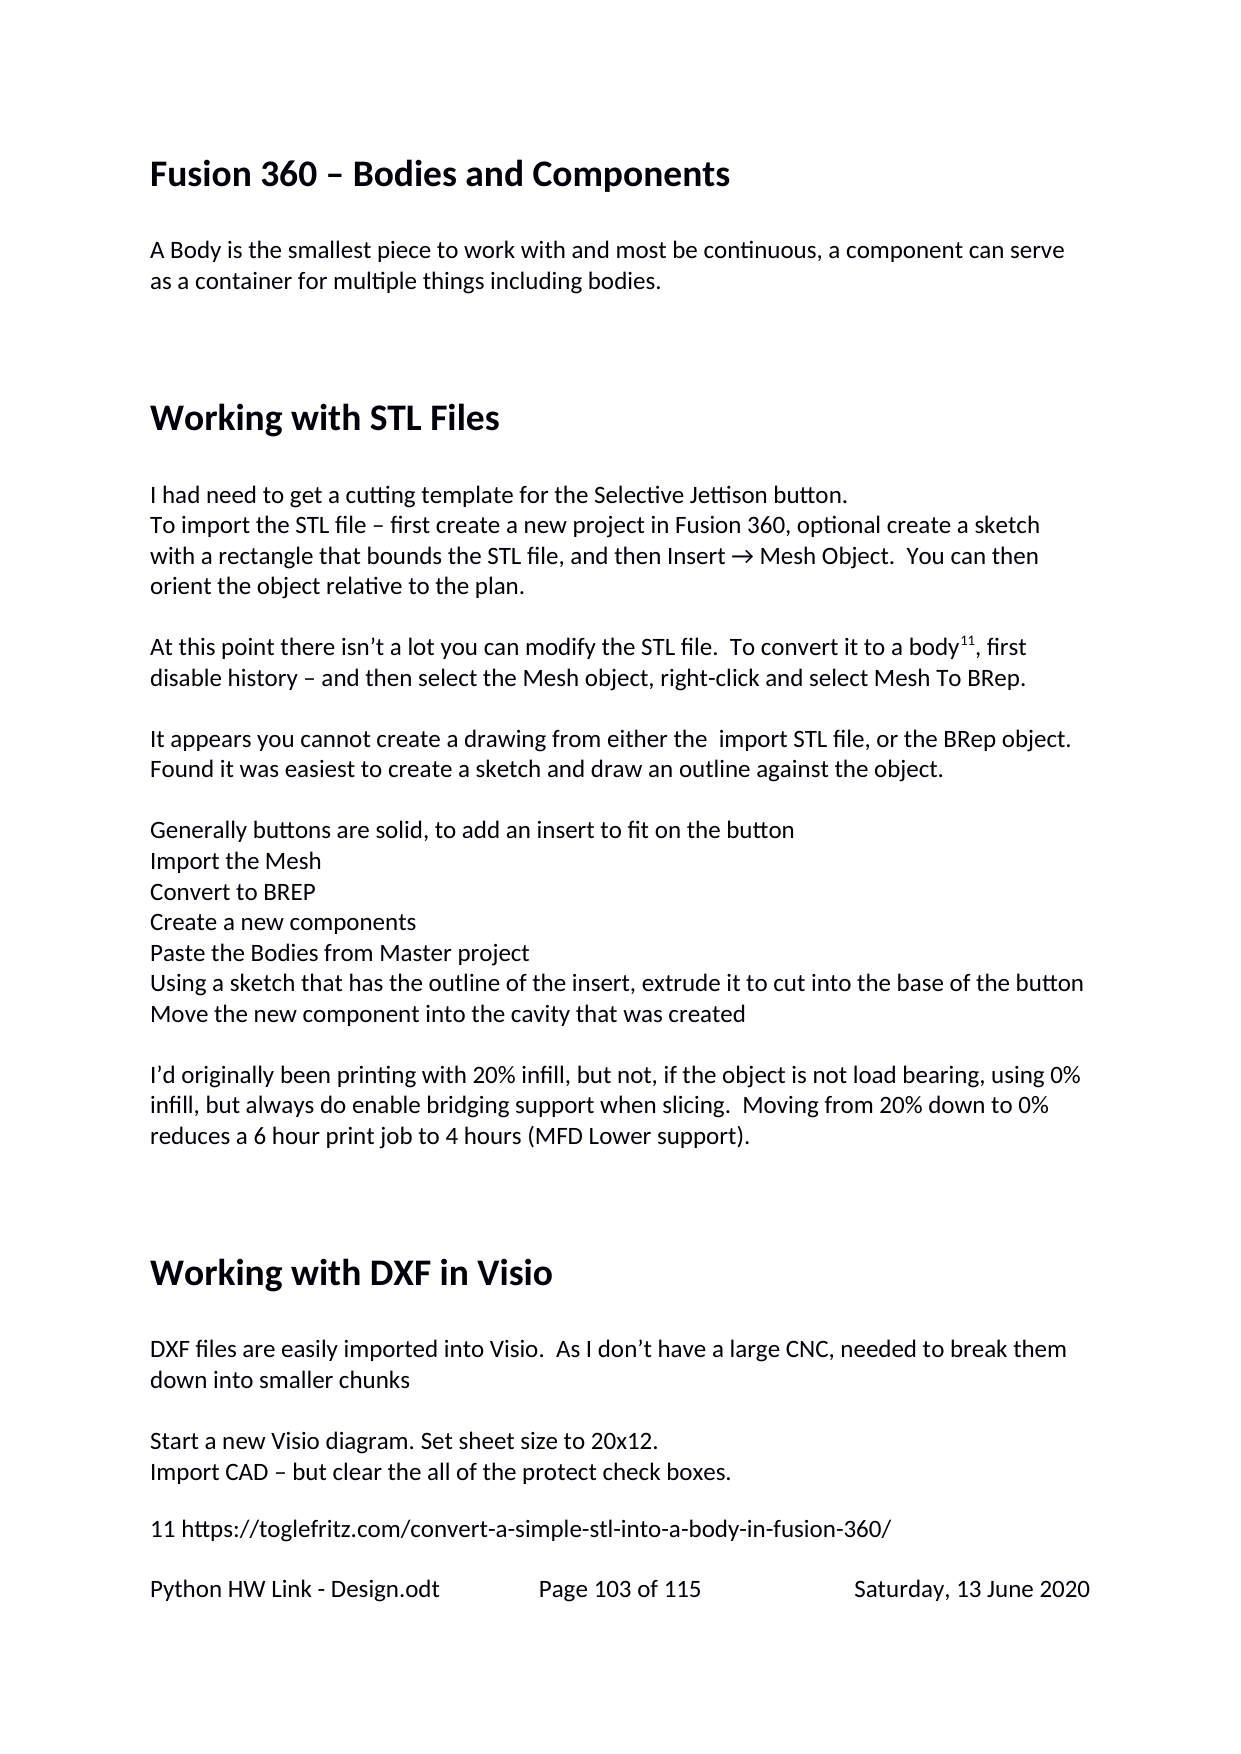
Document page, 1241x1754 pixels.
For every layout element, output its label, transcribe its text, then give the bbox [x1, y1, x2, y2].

text I’d originally been printing with 20% infill, but not, if the object is not load bearing, using 0% infill, but always do enable bridging support when slicing. Moving from 20% down to 0% reduces a 6 hour print job to 4 hours (MFD Lower support). [150, 1059, 1090, 1150]
subtitle Working with DXF in Visio [150, 1249, 1090, 1295]
text Convert to BREP [150, 876, 1090, 906]
text https://toglefritz.com/convert-a-simple-stl-into-a-body-in-fusion-360/ [150, 1513, 1090, 1543]
text Create a new components [150, 906, 1090, 937]
text I had need to get a cutting template for the Selective Jettison button. [150, 479, 1090, 509]
subtitle Working with STL Files [150, 394, 1090, 440]
text Move the new component into the cavity that was created [150, 998, 1090, 1028]
text Import the Mesh [150, 845, 1090, 876]
text Paste the Bodies from Master project [150, 937, 1090, 967]
text At this point there isn’t a lot you can modify the STL file. To convert it to a body, first disable history – and then select the Mesh object, right-click and select Mesh To BRep. [150, 632, 1090, 693]
text To import the STL file – first create a new project in Fusion 360, optional create a sketch with a rectangle that bounds the STL file, and then Insert → Mesh Object. You can then orient the object relative to the plan. [150, 509, 1090, 601]
subtitle Fusion 360 – Bodies and Components [150, 150, 1090, 196]
text Generally buttons are solid, to add an insert to fit on the button [150, 815, 1090, 845]
text Start a new Visio diagram. Set sheet size to 20x12. [150, 1425, 1090, 1456]
text A Body is the smallest piece to work with and most be continuous, a component can serve as a container for multiple things including bodies. [150, 235, 1090, 296]
text Import CAD – but clear the all of the protect check boxes. [150, 1456, 1090, 1486]
text Using a sketch that has the outline of the insert, extrude it to cut into the base of the button [150, 967, 1090, 998]
text DXF files are easily imported into Visio. As I don’t have a large CNC, needed to break them down into smaller chunks [150, 1334, 1090, 1395]
text It appears you cannot create a drawing from either the import STL file, or the BRep object. Found it was easiest to create a sketch and draw an outline against the object. [150, 723, 1090, 784]
